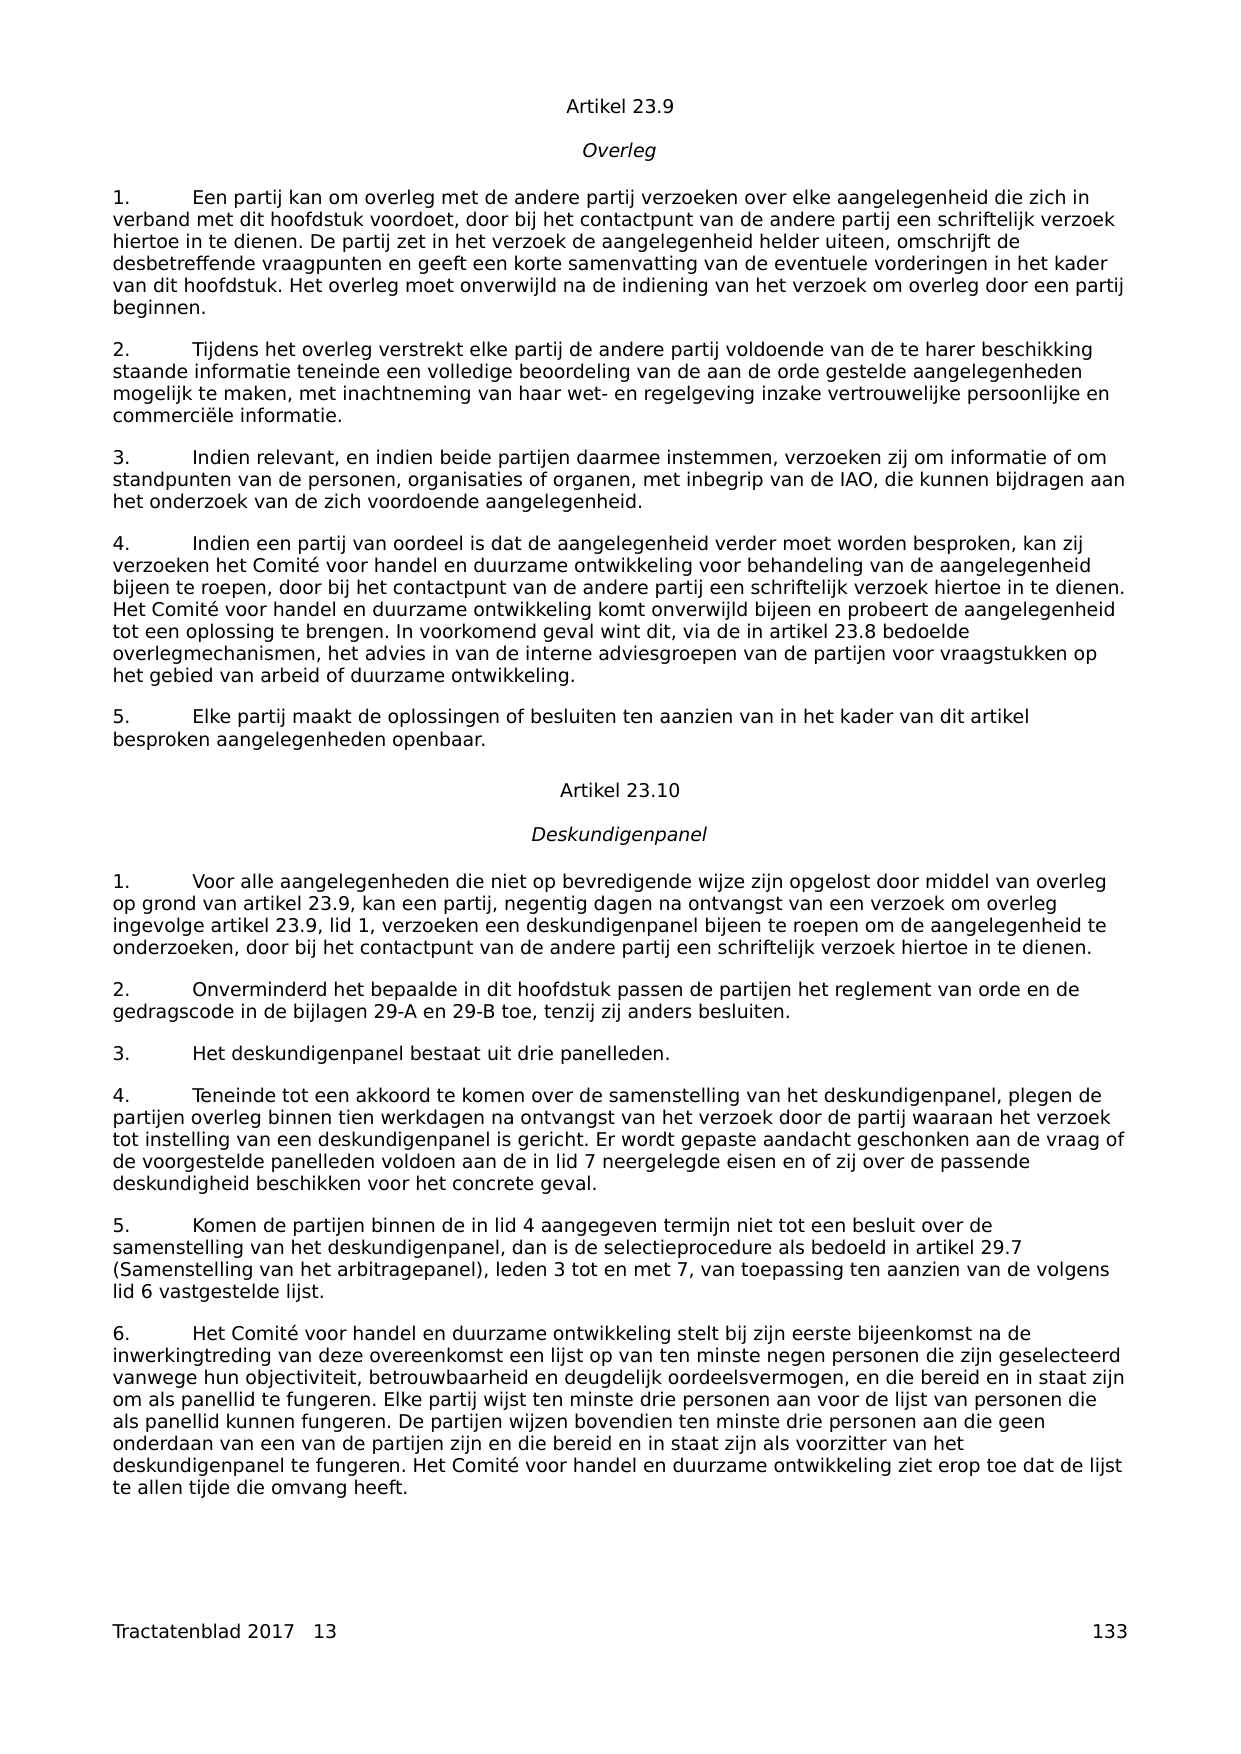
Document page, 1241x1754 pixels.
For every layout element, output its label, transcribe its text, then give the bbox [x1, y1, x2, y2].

text 6. Het Comité voor handel en duurzame ontwikkeling stelt bij zijn eerste bijeenkomst na de inwerkingtreding van deze overeenkomst een lijst op van ten minste negen personen die zijn geselecteerd vanwege hun objectiviteit, betrouwbaarheid en deugdelijk oordeelsvermogen, en die bereid en in staat zijn om als panellid te fungeren. Elke partij wijst ten minste drie personen aan voor de lijst van personen die als panellid kunnen fungeren. De partijen wijzen bovendien ten minste drie personen aan die geen onderdaan van een van de partijen zijn en die bereid en in staat zijn als voorzitter van het deskundigenpanel te fungeren. Het Comité voor handel en duurzame ontwikkeling ziet erop toe dat de lijst te allen tijde die omvang heeft. [112, 1323, 1128, 1499]
text 2. Onverminderd het bepaalde in dit hoofdstuk passen de partijen het reglement van orde en de gedragscode in de bijlagen 29-A en 29-B toe, tenzij zij anders besluiten. [112, 979, 1128, 1023]
text 5. Komen de partijen binnen de in lid 4 aangegeven termijn niet tot een besluit over de samenstelling van het deskundigenpanel, dan is de selectieprocedure als bedoeld in artikel 29.7 (Samenstelling van het arbitragepanel), leden 3 tot en met 7, van toepassing ten aanzien van de volgens lid 6 vastgestelde lijst. [112, 1215, 1128, 1303]
subtitle Artikel 23.10 Deskundigenpanel [112, 780, 1128, 846]
text 4. Indien een partij van oordeel is dat de aangelegenheid verder moet worden besproken, kan zij verzoeken het Comité voor handel en duurzame ontwikkeling voor behandeling van de aangelegenheid bijeen te roepen, door bij het contactpunt van de andere partij een schriftelijk verzoek hiertoe in te dienen. Het Comité voor handel en duurzame ontwikkeling komt onverwijld bijeen en probeert de aangelegenheid tot een oplossing te brengen. In voorkomend geval wint dit, via de in artikel 23.8 bedoelde overlegmechanismen, het advies in van de interne adviesgroepen van de partijen voor vraagstukken op het gebied van arbeid of duurzame ontwikkeling. [112, 533, 1128, 686]
subtitle Artikel 23.9 Overleg [112, 96, 1128, 162]
text 1. Een partij kan om overleg met de andere partij verzoeken over elke aangelegenheid die zich in verband met dit hoofdstuk voordoet, door bij het contactpunt van de andere partij een schriftelijk verzoek hiertoe in te dienen. De partij zet in het verzoek de aangelegenheid helder uiteen, omschrijft de desbetreffende vraagpunten en geeft een korte samenvatting van de eventuele vorderingen in het kader van dit hoofdstuk. Het overleg moet onverwijld na de indiening van het verzoek om overleg door een partij beginnen. [112, 187, 1128, 319]
text 2. Tijdens het overleg verstrekt elke partij de andere partij voldoende van de te harer beschikking staande informatie teneinde een volledige beoordeling van de aan de orde gestelde aangelegenheden mogelijk te maken, met inachtneming van haar wet- en regelgeving inzake vertrouwelijke persoonlijke en commerciële informatie. [112, 339, 1128, 427]
text 5. Elke partij maakt de oplossingen of besluiten ten aanzien van in het kader van dit artikel besproken aangelegenheden openbaar. [112, 706, 1128, 750]
text 3. Het deskundigenpanel bestaat uit drie panelleden. [112, 1043, 1128, 1065]
text 3. Indien relevant, en indien beide partijen daarmee instemmen, verzoeken zij om informatie of om standpunten van de personen, organisaties of organen, met inbegrip van de IAO, die kunnen bijdragen aan het onderzoek van de zich voordoende aangelegenheid. [112, 447, 1128, 513]
text 1. Voor alle aangelegenheden die niet op bevredigende wijze zijn opgelost door middel van overleg op grond van artikel 23.9, kan een partij, negentig dagen na ontvangst van een verzoek om overleg ingevolge artikel 23.9, lid 1, verzoeken een deskundigenpanel bijeen te roepen om de aangelegenheid te onderzoeken, door bij het contactpunt van de andere partij een schriftelijk verzoek hiertoe in te dienen. [112, 871, 1128, 959]
text 4. Teneinde tot een akkoord te komen over de samenstelling van het deskundigenpanel, plegen de partijen overleg binnen tien werkdagen na ontvangst van het verzoek door de partij waaraan het verzoek tot instelling van een deskundigenpanel is gericht. Er wordt gepaste aandacht geschonken aan de vraag of de voorgestelde panelleden voldoen aan de in lid 7 neergelegde eisen en of zij over de passende deskundigheid beschikken voor het concrete geval. [112, 1085, 1128, 1195]
